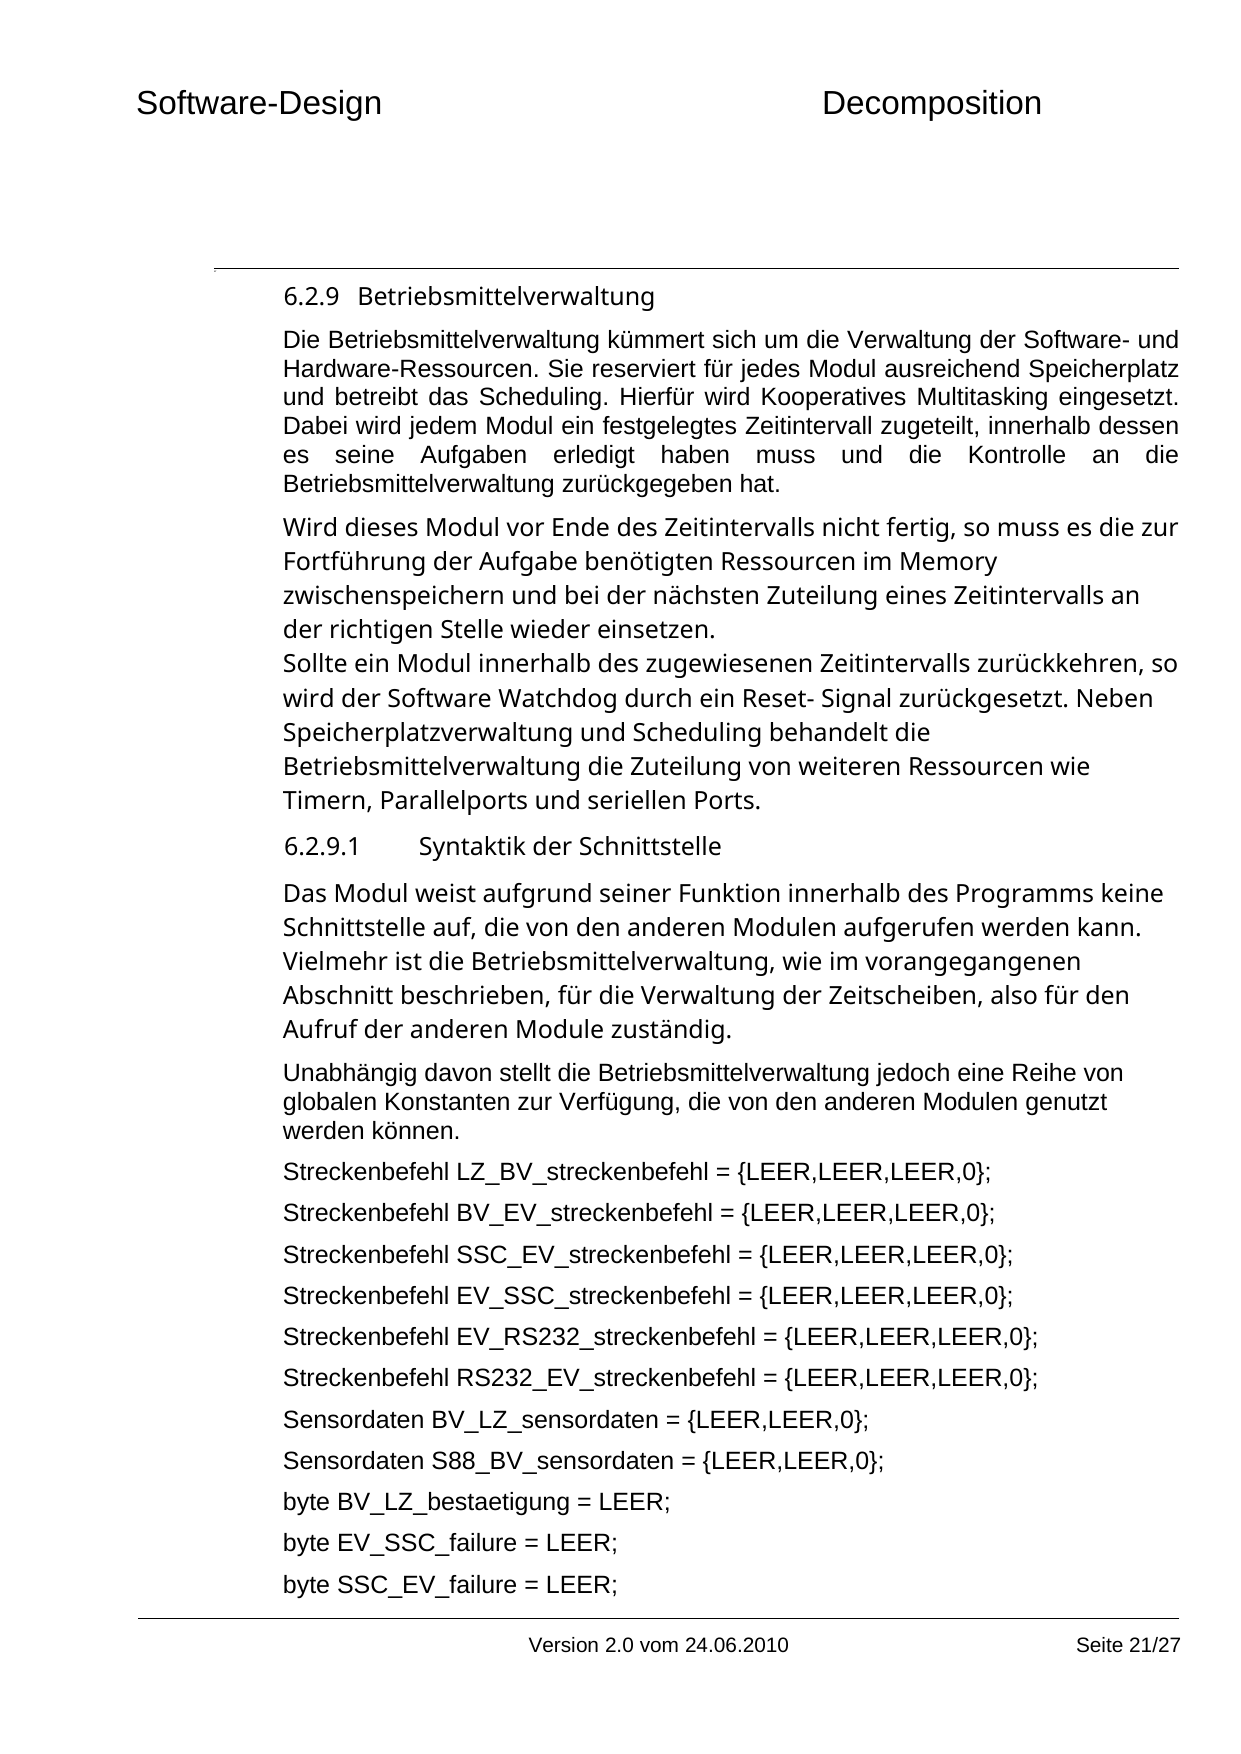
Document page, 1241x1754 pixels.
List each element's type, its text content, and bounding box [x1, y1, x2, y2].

text Streckenbefehl BV_EV_streckenbefehl = {LEER,LEER,LEER,0}; [283, 1198, 1181, 1227]
text Streckenbefehl EV_SSC_streckenbefehl = {LEER,LEER,LEER,0}; [283, 1281, 1181, 1309]
text Streckenbefehl SSC_EV_streckenbefehl = {LEER,LEER,LEER,0}; [283, 1239, 1181, 1268]
text byte SSC_EV_failure = LEER; [283, 1569, 1181, 1598]
text Das Modul weist aufgrund seiner Funktion innerhalb des Programms keine Schnittstelle auf, die von den anderen Modulen aufgerufen werden kann. Vielmehr ist die Betriebsmittelverwaltung, wie im vorangegangenen Abschnitt beschrieben, für die Verwaltung der Zeitscheiben, also für den Aufruf der anderen Module zuständig. [283, 876, 1181, 1046]
text byte EV_SSC_failure = LEER; [283, 1528, 1181, 1557]
text byte BV_LZ_bestaetigung = LEER; [283, 1487, 1181, 1516]
text Streckenbefehl RS232_EV_streckenbefehl = {LEER,LEER,LEER,0}; [283, 1363, 1181, 1392]
text Sensordaten S88_BV_sensordaten = {LEER,LEER,0}; [283, 1446, 1181, 1474]
text Unabhängig davon stellt die Betriebsmittelverwaltung jedoch eine Reihe von globalen Konstanten zur Verfügung, die von den anderen Modulen genutzt werden können. [283, 1058, 1181, 1144]
text Sensordaten BV_LZ_sensordaten = {LEER,LEER,0}; [283, 1404, 1181, 1433]
text Streckenbefehl EV_RS232_streckenbefehl = {LEER,LEER,LEER,0}; [283, 1322, 1181, 1351]
subtitle Betriebsmittelverwaltung [283, 289, 1181, 312]
list Die Betriebsmittelverwaltung kümmert sich um die Verwaltung der Software- und Hardware-Ressourcen. Sie reserviert für jedes Modul ausreichend Speicherplatz und betreibt das Scheduling. Hierfür wird Kooperatives Multitasking eingesetzt. Dabei wird jedem Modul ein festgelegtes Zeitintervall zugeteilt, innerhalb dessen es seine Aufgaben erledigt haben muss und die Kontrolle an die Betriebsmittelverwaltung zurückgegeben hat. [283, 325, 1181, 497]
subtitle Syntaktik der Schnittstelle [284, 829, 1181, 863]
text Streckenbefehl LZ_BV_streckenbefehl = {LEER,LEER,LEER,0}; [283, 1157, 1181, 1186]
text Wird dieses Modul vor Ende des Zeitintervalls nicht fertig, so muss es die zur Fortführung der Aufgabe benötigten Ressourcen im Memory zwischenspeichern und bei der nächsten Zuteilung eines Zeitintervalls an der richtigen Stelle wieder einsetzen. [283, 510, 1181, 646]
text Sollte ein Modul innerhalb des zugewiesenen Zeitintervalls zurückkehren, so wird der Software Watchdog durch ein Reset- Signal zurückgesetzt. Neben Speicherplatzverwaltung und Scheduling behandelt die Betriebsmittelverwaltung die Zuteilung von weiteren Ressourcen wie Timern, Parallelports und seriellen Ports. [283, 646, 1181, 816]
